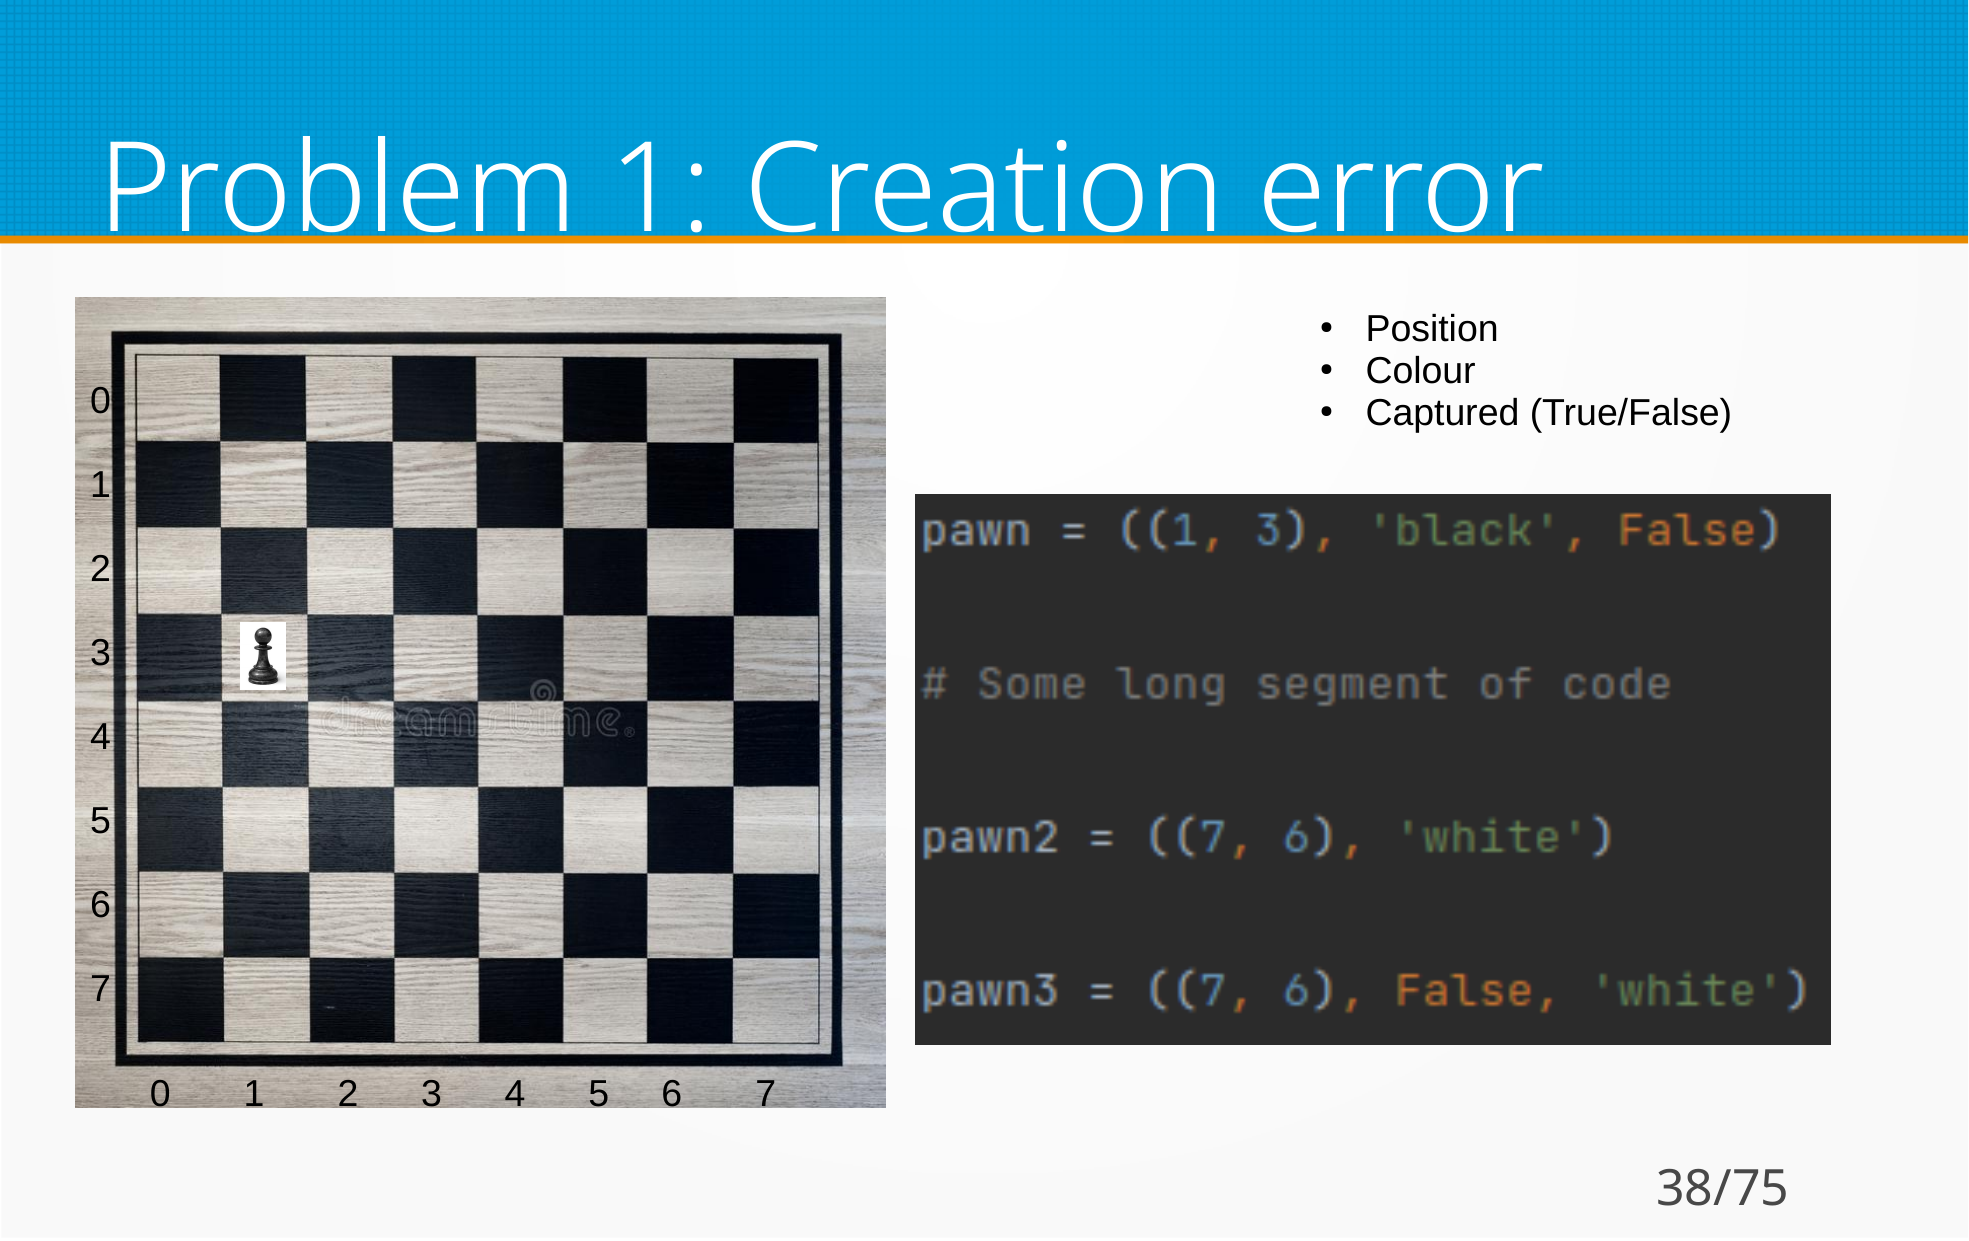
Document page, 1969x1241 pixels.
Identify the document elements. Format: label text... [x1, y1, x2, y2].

text_box Position Colour Captured (True/False) [1305, 300, 1831, 441]
picture [0, 236, 1969, 1241]
text_box 0 1 2 3 4 5 6 7 [75, 330, 121, 1017]
text_box 0 1 2 3 4 5 6 7 [135, 1065, 811, 1122]
title Problem 1: Creation error [98, 49, 1870, 257]
